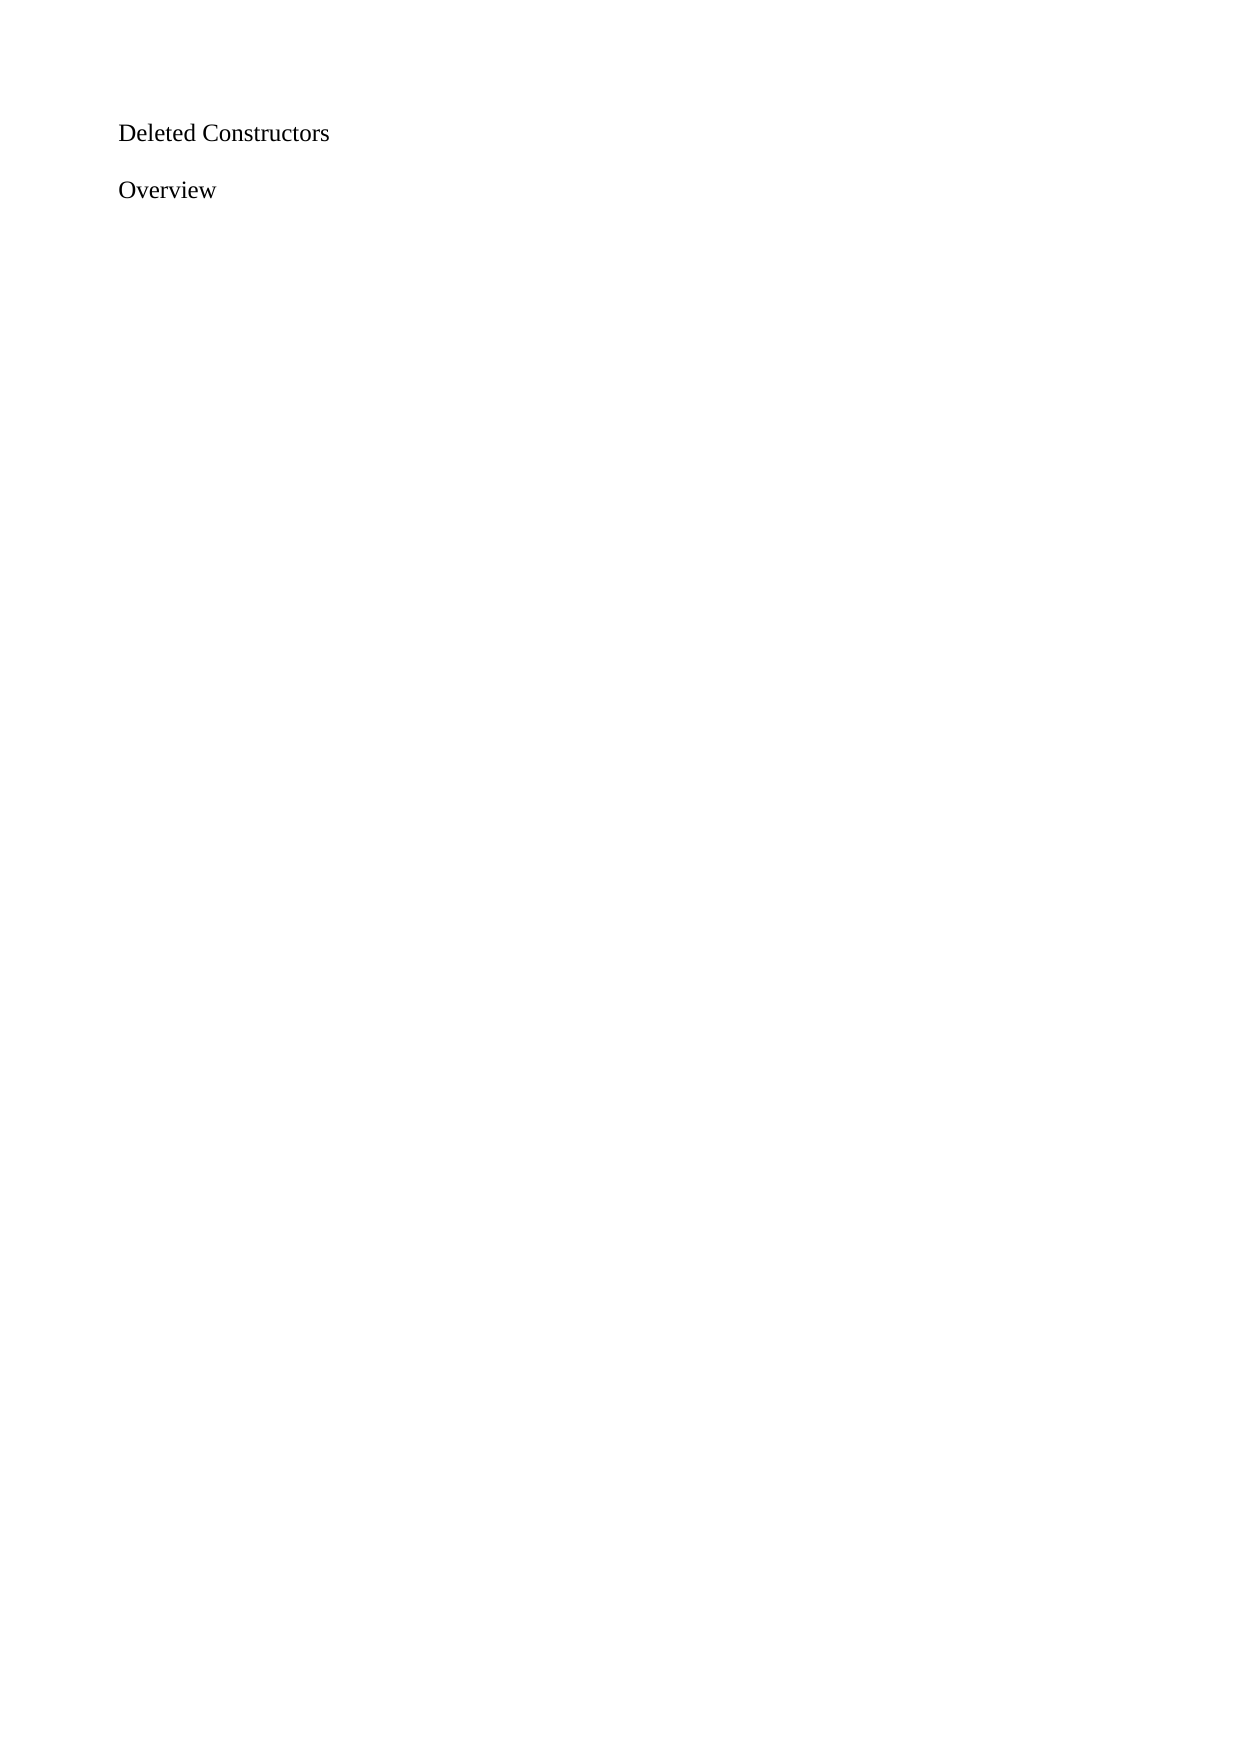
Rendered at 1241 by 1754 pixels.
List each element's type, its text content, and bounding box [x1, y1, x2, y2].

text Deleted Constructors [118, 118, 1122, 147]
text Overview [118, 176, 1122, 204]
